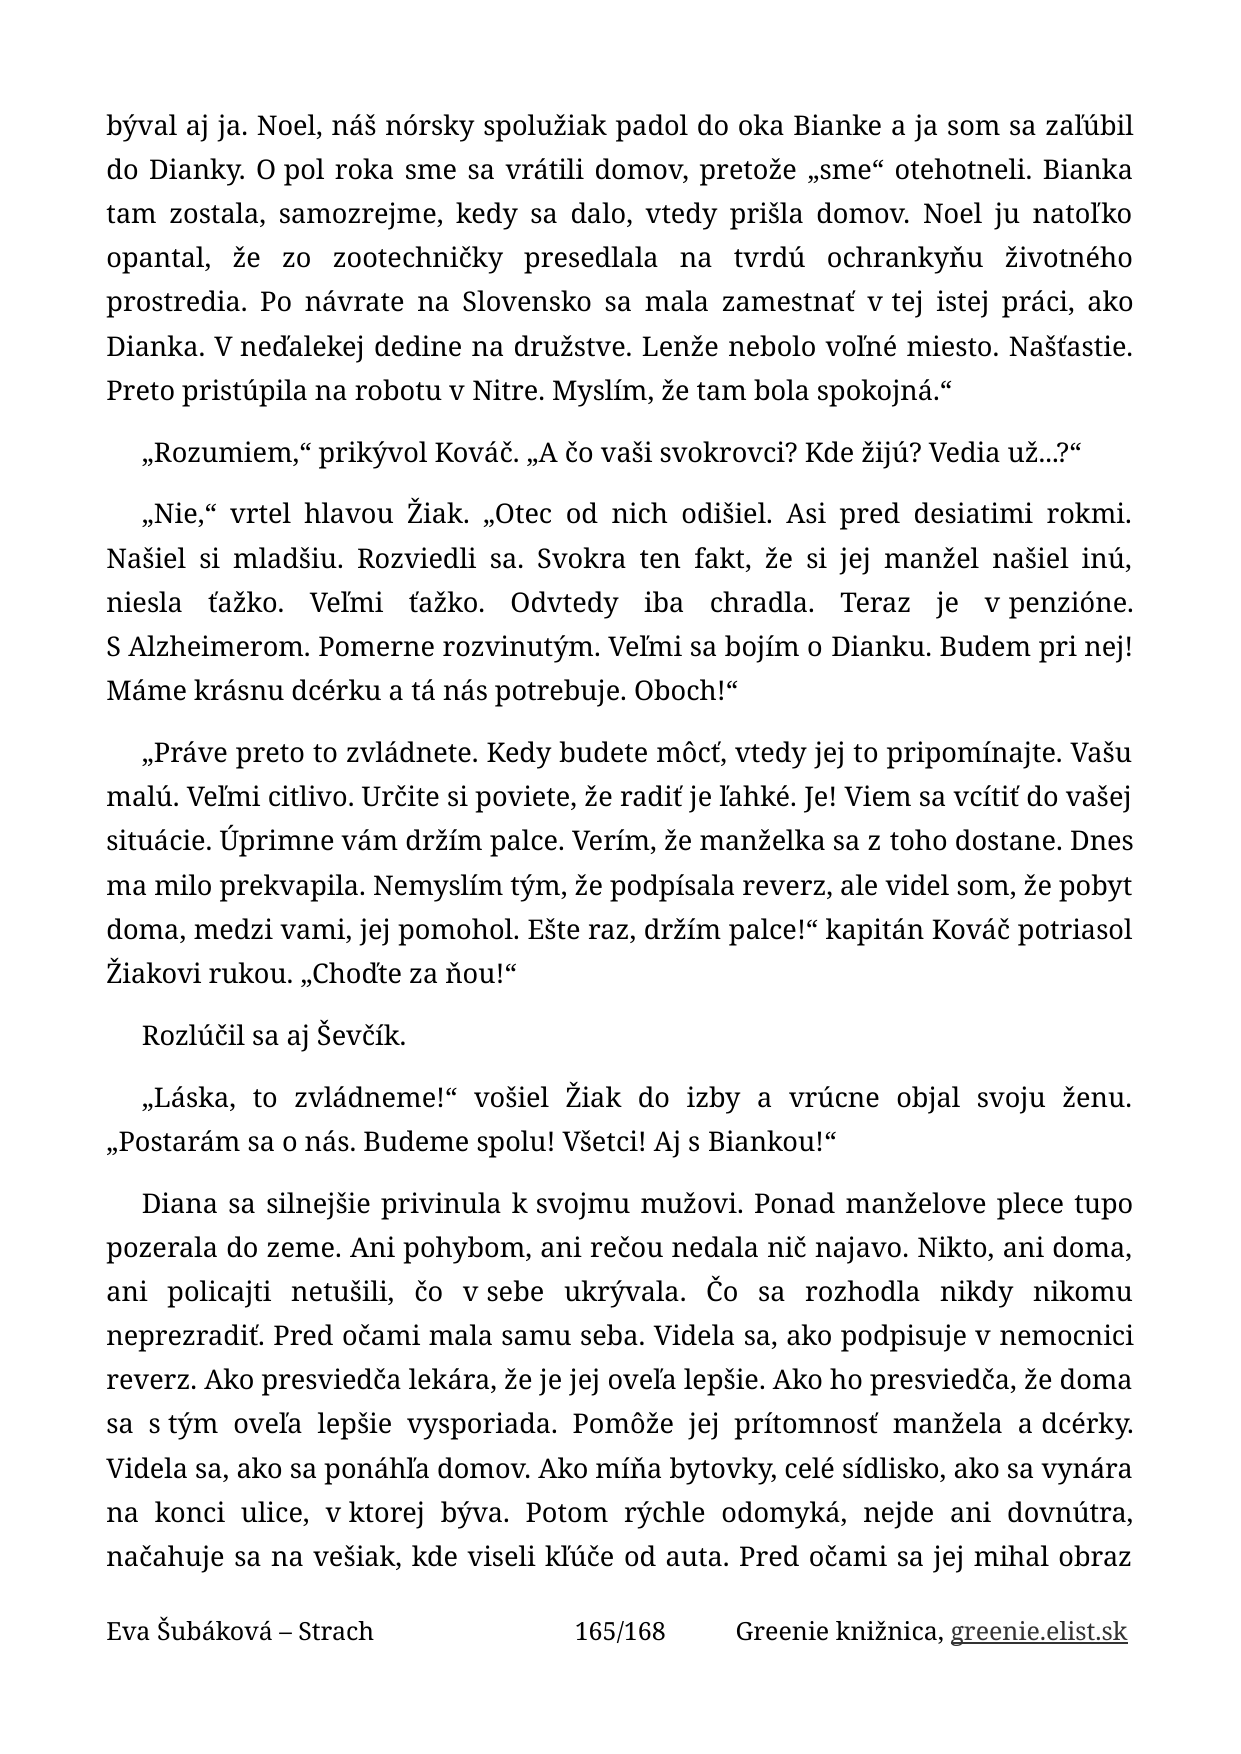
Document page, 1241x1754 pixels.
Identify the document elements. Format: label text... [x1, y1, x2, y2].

text Diana sa silnejšie privinula k svojmu mužovi. Ponad manželove plece tupo pozerala do zeme. Ani pohybom, ani rečou nedala nič najavo. Nikto, ani doma, ani policajti netušili, čo v sebe ukrývala. Čo sa rozhodla nikdy nikomu neprezradiť. Pred očami mala samu seba. Videla sa, ako podpisuje v nemocnici reverz. Ako presviedča lekára, že je jej oveľa lepšie. Ako ho presviedča, že doma sa s tým oveľa lepšie vysporiada. Pomôže jej prítomnosť manžela a dcérky. Videla sa, ako sa ponáhľa domov. Ako míňa bytovky, celé sídlisko, ako sa vynára na konci ulice, v ktorej býva. Potom rýchle odomyká, nejde ani dovnútra, načahuje sa na vešiak, kde viseli kľúče od auta. Pred očami sa jej mihal obraz [106, 1184, 1134, 1574]
text „Rozumiem,“ prikývol Kováč. „A čo vaši svokrovci? Kde žijú? Vedia už...?“ [106, 433, 1134, 470]
text „Láska, to zvládneme!“ vošiel Žiak do izby a vrúcne objal svoju ženu. „Postarám sa o nás. Budeme spolu! Všetci! Aj s Biankou!“ [106, 1078, 1134, 1159]
text „Práve preto to zvládnete. Kedy budete môcť, vtedy jej to pripomínajte. Vašu malú. Veľmi citlivo. Určite si poviete, že radiť je ľahké. Je! Viem sa vcítiť do vašej situácie. Úprimne vám držím palce. Verím, že manželka sa z toho dostane. Dnes ma milo prekvapila. Nemyslím tým, že podpísala reverz, ale videl som, že pobyt doma, medzi vami, jej pomohol. Ešte raz, držím palce!“ kapitán Kováč potriasol Žiakovi rukou. „Choďte za ňou!“ [106, 733, 1134, 991]
text býval aj ja. Noel, náš nórsky spolužiak padol do oka Bianke a ja som sa zaľúbil do Dianky. O pol roka sme sa vrátili domov, pretože „sme“ otehotneli. Bianka tam zostala, samozrejme, kedy sa dalo, vtedy prišla domov. Noel ju natoľko opantal, že zo zootechničky presedlala na tvrdú ochrankyňu životného prostredia. Po návrate na Slovensko sa mala zamestnať v tej istej práci, ako Dianka. V neďalekej dedine na družstve. Lenže nebolo voľné miesto. Našťastie. Preto pristúpila na robotu v Nitre. Myslím, že tam bola spokojná.“ [106, 106, 1134, 408]
text „Nie,“ vrtel hlavou Žiak. „Otec od nich odišiel. Asi pred desiatimi rokmi. Našiel si mladšiu. Rozviedli sa. Svokra ten fakt, že si jej manžel našiel inú, niesla ťažko. Veľmi ťažko. Odvtedy iba chradla. Teraz je v penzióne. S Alzheimerom. Pomerne rozvinutým. Veľmi sa bojím o Dianku. Budem pri nej! Máme krásnu dcérku a tá nás potrebuje. Oboch!“ [106, 495, 1134, 708]
text Rozlúčil sa aj Ševčík. [106, 1016, 1134, 1053]
